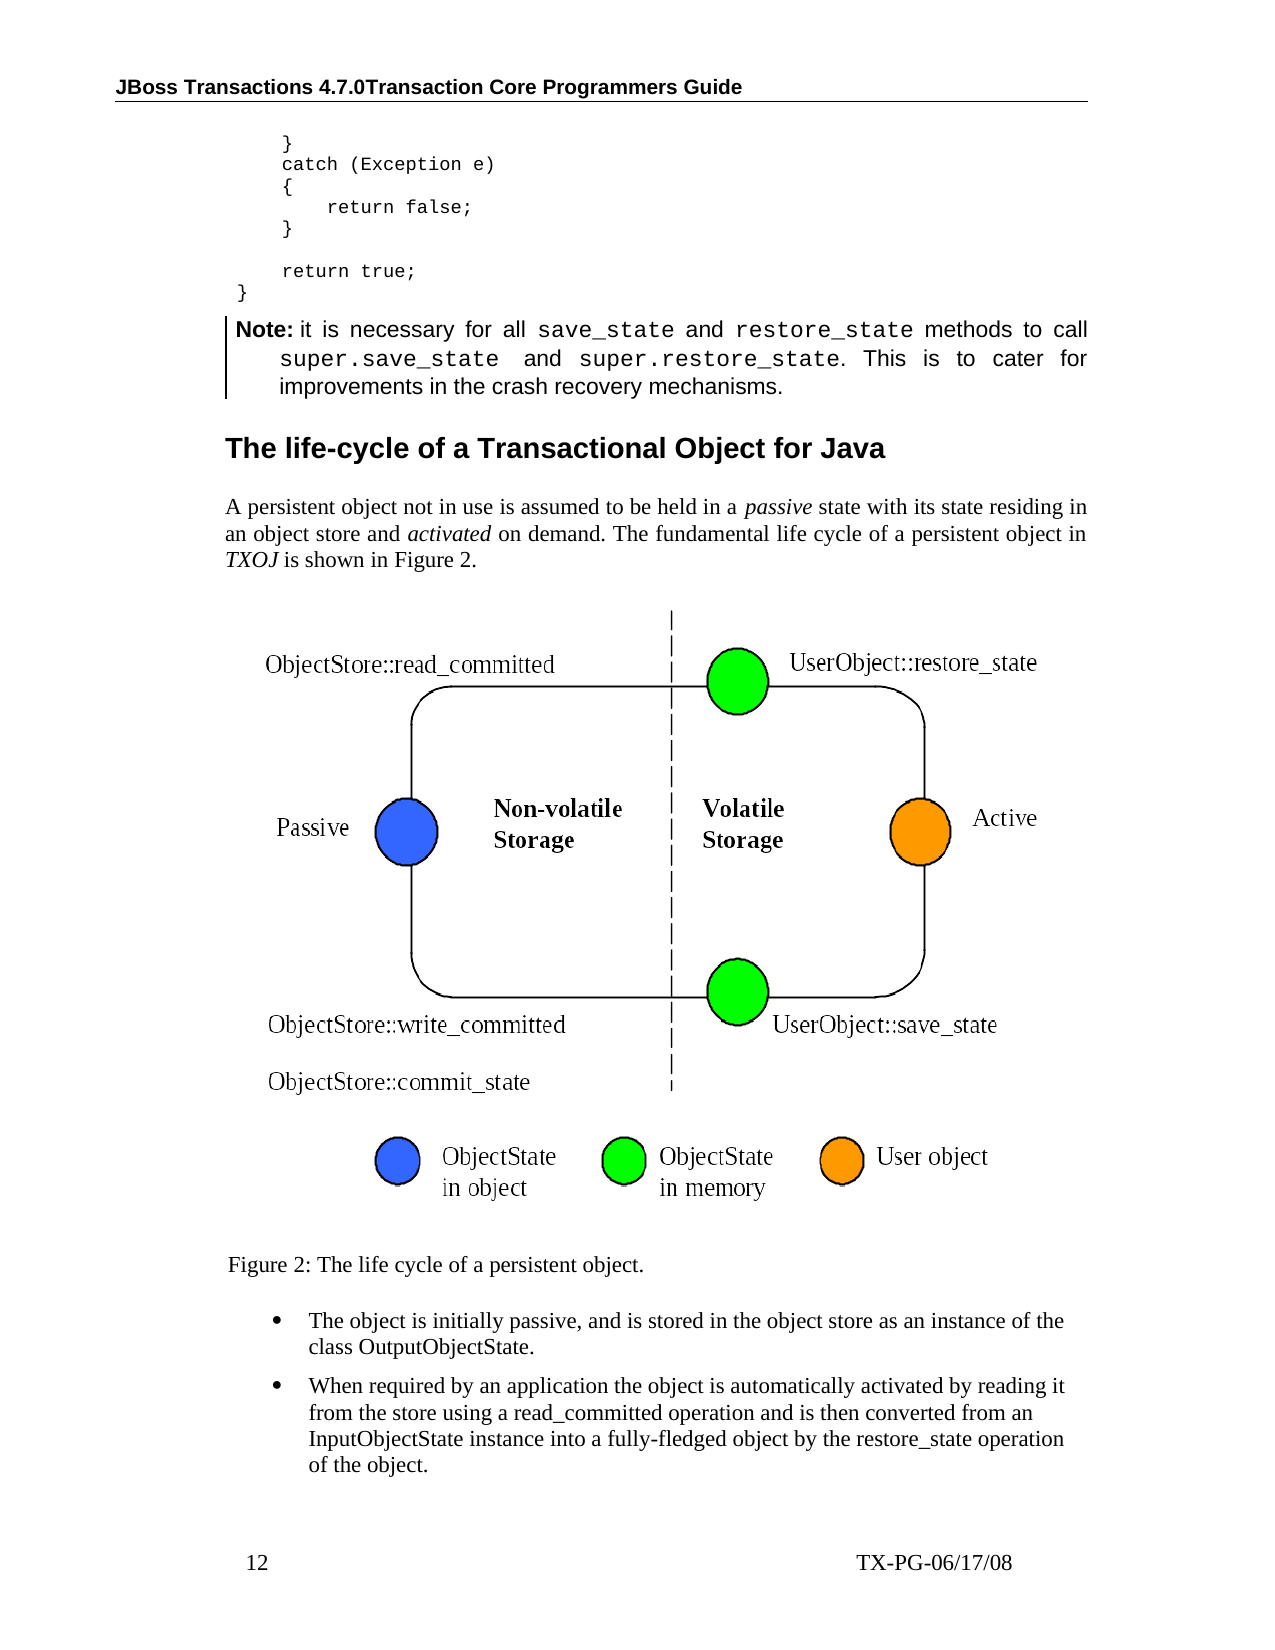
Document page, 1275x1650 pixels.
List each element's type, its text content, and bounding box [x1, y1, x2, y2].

list it is necessary for all save_state and restore_state methods to call super.save_state and super.restore_state. This is to cater for improvements in the crash recovery mechanisms. [227, 316, 1088, 399]
text A persistent object not in use is assumed to be held in a passive state with its state residing in an object store and activated on demand. The fundamental life cycle of a persistent object in TXOJ is shown in Figure 2. [225, 493, 1088, 572]
list When required by an application the object is automatically activated by reading it from the store using a read_committed operation and is then converted from an InputObjectState instance into a fully-fledged object by the restore_state operation of the object. [273, 1372, 1088, 1478]
subtitle The life-cycle of a Transactional Object for Java [225, 431, 1088, 464]
list The object is initially passive, and is stored in the object store as an instance of the class OutputObjectState. [273, 1307, 1088, 1360]
text } catch (Exception e) { return false; } return true; } [237, 134, 1088, 304]
text Figure 2: The life cycle of a persistent object. [228, 1251, 1088, 1278]
